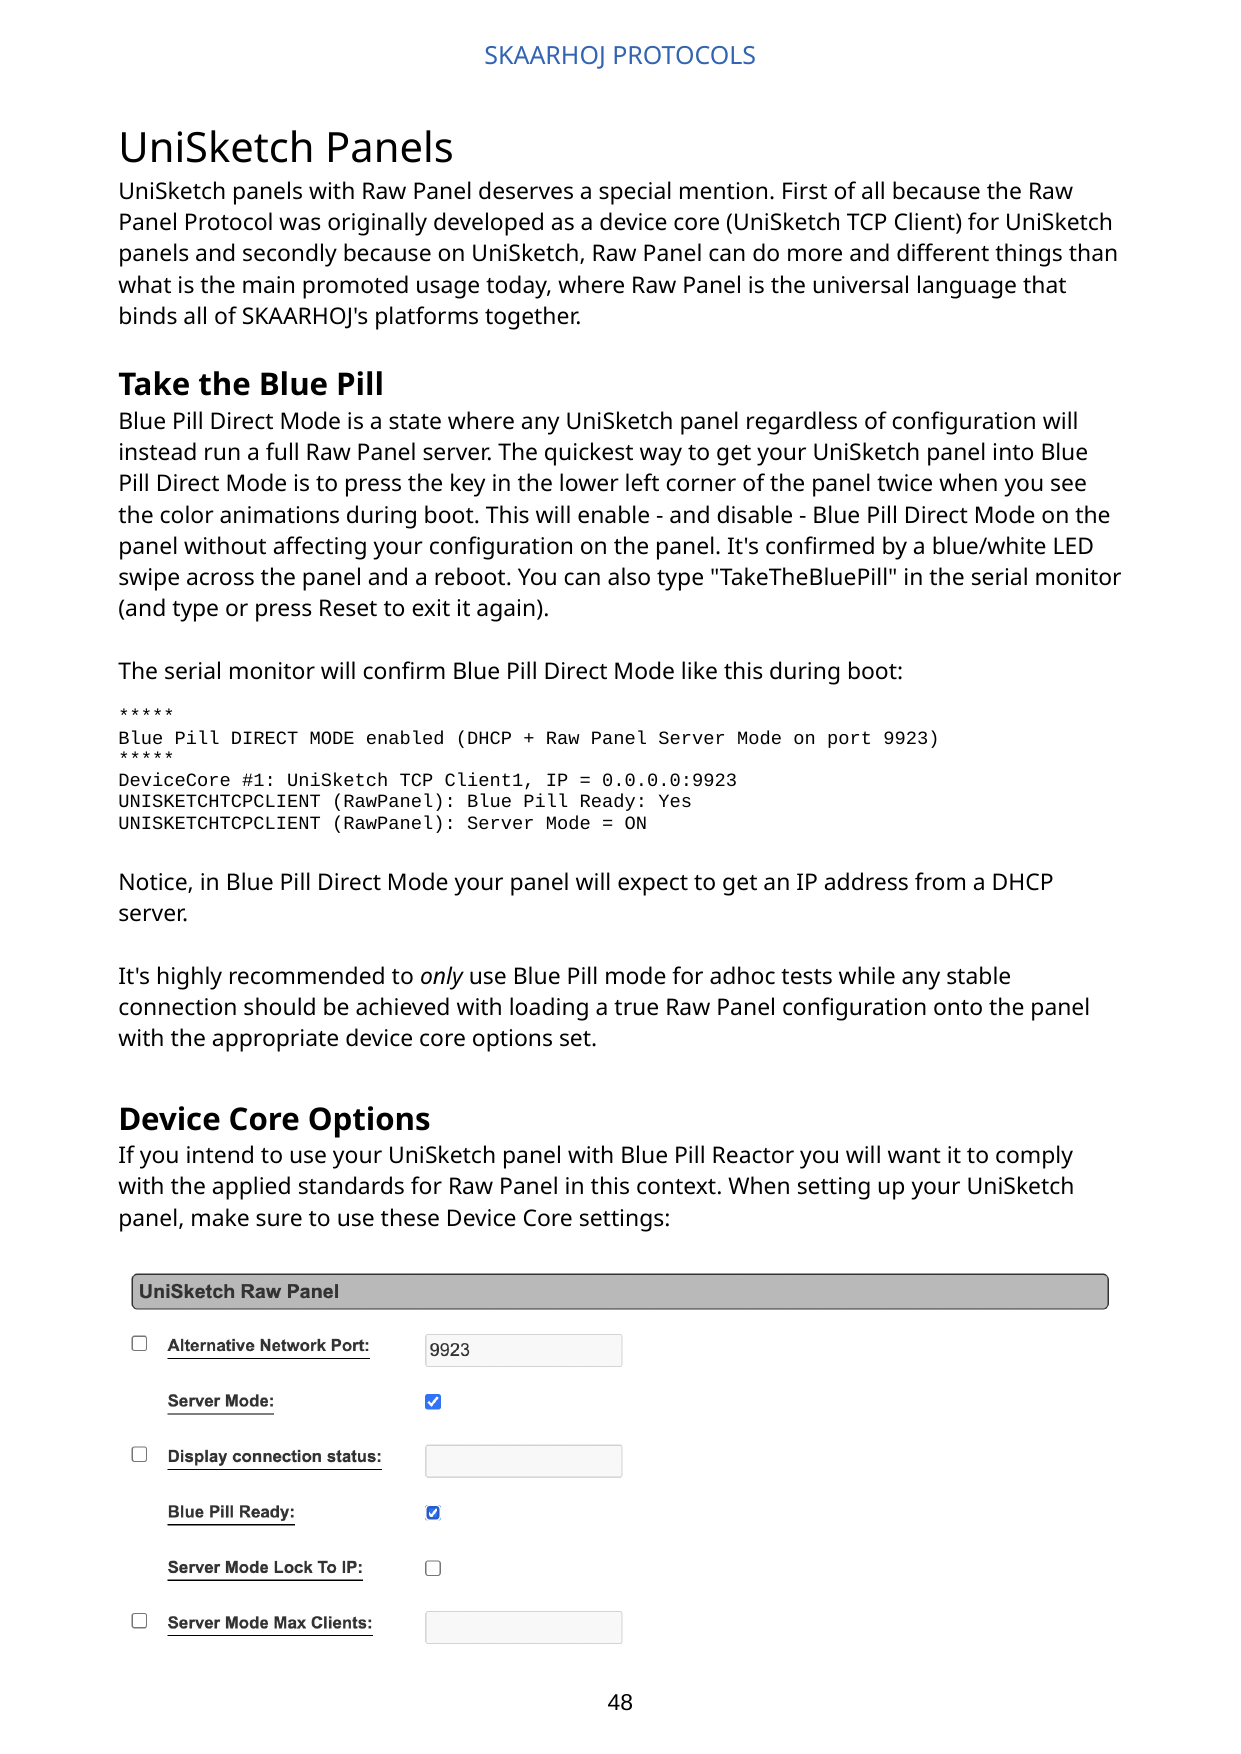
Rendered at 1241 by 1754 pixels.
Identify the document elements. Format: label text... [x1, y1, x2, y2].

text DeviceCore #1: UniSketch TCP Client1, IP = 0.0.0.0:9923 [118, 771, 1122, 792]
text UniSketch Panels [118, 118, 1122, 175]
text Blue Pill Direct Mode is a state where any UniSketch panel regardless of configuration will instead run a full Raw Panel server. The quickest way to get your UniSketch panel into Blue Pill Direct Mode is to press the key in the lower left corner of the panel twice when you see the color animations during boot. This will enable - and disable - Blue Pill Direct Mode on the panel without affecting your configuration on the panel. It's confirmed by a blue/white LED swipe across the panel and a reboot. You can also type "TakeTheBluePill" in the serial monitor (and type or press Reset to exit it again). [118, 405, 1122, 623]
text It's highly recommended to only use Blue Pill mode for adhoc tests while any stable connection should be achieved with loading a true Raw Panel configuration onto the panel with the appropriate device core options set. [118, 960, 1122, 1053]
text UNISKETCHTCPCLIENT (RawPanel): Server Mode = ON [118, 813, 1122, 835]
text If you intend to use your UniSketch panel with Blue Pill Reactor you will want it to comply with the applied standards for Raw Panel in this context. When setting up your UniSketch panel, make sure to use these Device Core settings: [118, 1139, 1122, 1233]
text UNISKETCHTCPCLIENT (RawPanel): Blue Pill Ready: Yes [118, 792, 1122, 813]
text ***** [118, 750, 1122, 771]
subtitle Take the Blue Pill [118, 362, 1122, 405]
text The serial monitor will confirm Blue Pill Direct Mode like this during boot: [118, 655, 1122, 686]
text Blue Pill DIRECT MODE enabled (DHCP + Raw Panel Server Mode on port 9923) [118, 728, 1122, 750]
subtitle Device Core Options [118, 1097, 1122, 1139]
text UniSketch panels with Raw Panel deserves a special mention. First of all because the Raw Panel Protocol was originally developed as a device core (UniSketch TCP Client) for UniSketch panels and secondly because on UniSketch, Raw Panel can do more and different things than what is the main promoted usage today, where Raw Panel is the universal language that binds all of SKAARHOJ's platforms together. [118, 175, 1122, 331]
picture [118, 1263, 1123, 1657]
text Notice, in Blue Pill Direct Mode your panel will expect to get an IP address from a DHCP server. [118, 866, 1122, 928]
text ***** [118, 707, 1122, 728]
